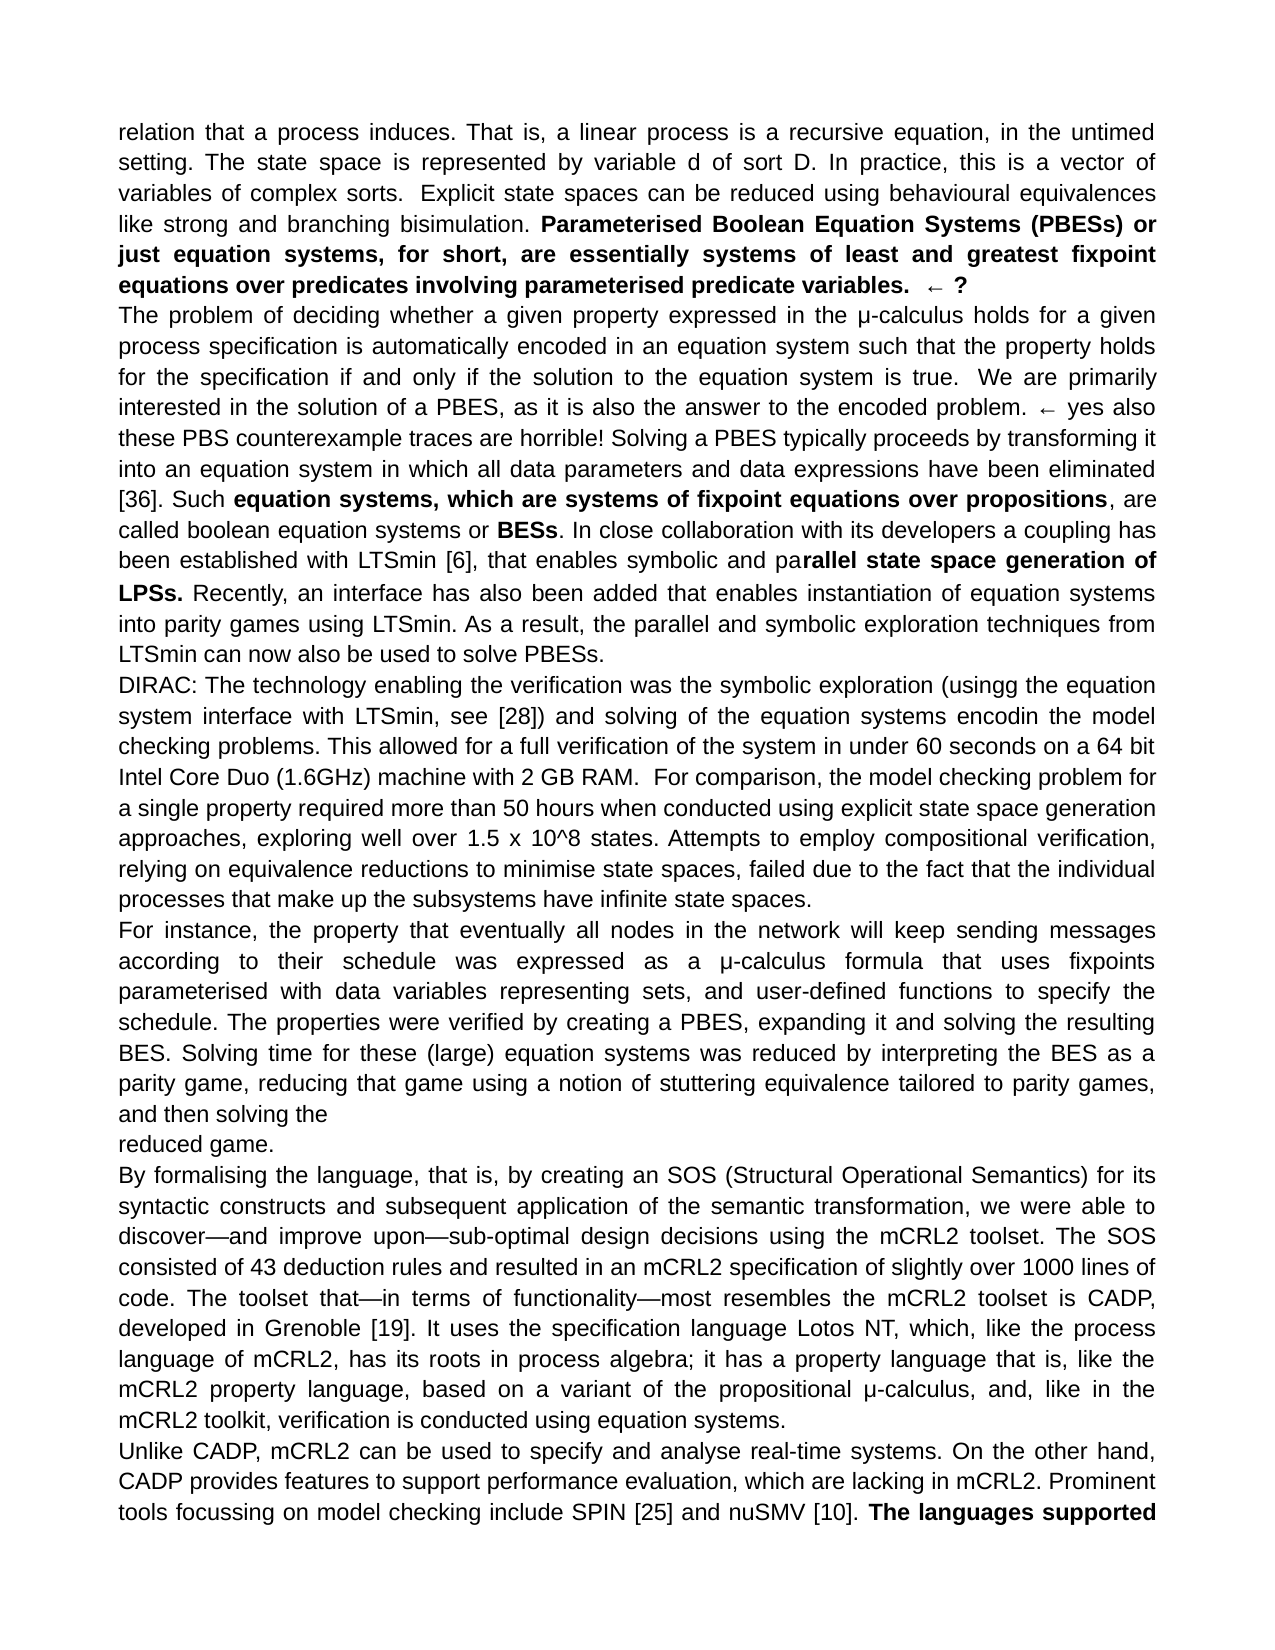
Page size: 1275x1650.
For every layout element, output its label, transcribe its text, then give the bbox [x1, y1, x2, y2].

text Unlike CADP, mCRL2 can be used to specify and analyse real-time systems. On the other hand, CADP provides features to support performance evaluation, which are lacking in mCRL2. Prominent tools focussing on model checking include SPIN [25] and nuSMV [10]. The languages supported [118, 1437, 1157, 1525]
text reduced game. [118, 1131, 1157, 1158]
text By formalising the language, that is, by creating an SOS (Structural Operational Semantics) for its syntactic constructs and subsequent application of the semantic transformation, we were able to discover—and improve upon—sub-optimal design decisions using the mCRL2 toolset. The SOS consisted of 43 deduction rules and resulted in an mCRL2 specification of slightly over 1000 lines of code. The toolset that—in terms of functionality—most resembles the mCRL2 toolset is CADP, developed in Grenoble [19]. It uses the specification language Lotos NT, which, like the process language of mCRL2, has its roots in process algebra; it has a property language that is, like the mCRL2 property language, based on a variant of the propositional μ-calculus, and, like in the mCRL2 toolkit, verification is conducted using equation systems. [118, 1161, 1157, 1433]
text For instance, the property that eventually all nodes in the network will keep sending messages according to their schedule was expressed as a μ-calculus formula that uses fixpoints parameterised with data variables representing sets, and user-defined functions to specify the schedule. The properties were verified by creating a PBES, expanding it and solving the resulting BES. Solving time for these (large) equation systems was reduced by interpreting the BES as a parity game, reducing that game using a notion of stuttering equivalence tailored to parity games, and then solving the [118, 916, 1157, 1127]
text The problem of deciding whether a given property expressed in the μ-calculus holds for a given process specification is automatically encoded in an equation system such that the property holds for the specification if and only if the solution to the equation system is true. We are primarily interested in the solution of a PBES, as it is also the answer to the encoded problem. ← yes also these PBS counterexample traces are horrible! Solving a PBES typically proceeds by transforming it into an equation system in which all data parameters and data expressions have been eliminated [36]. Such equation systems, which are systems of fixpoint equations over propositions, are called boolean equation systems or BESs. In close collaboration with its developers a coupling has been established with LTSmin [6], that enables symbolic and parallel state space generation of LPSs. Recently, an interface has also been added that enables instantiation of equation systems into parity games using LTSmin. As a result, the parallel and symbolic exploration techniques from LTSmin can now also be used to solve PBESs. [118, 302, 1157, 668]
text relation that a process induces. That is, a linear process is a recursive equation, in the untimed setting. The state space is represented by variable d of sort D. In practice, this is a vector of variables of complex sorts. Explicit state spaces can be reduced using behavioural equivalences like strong and branching bisimulation. Parameterised Boolean Equation Systems (PBESs) or just equation systems, for short, are essentially systems of least and greatest fixpoint equations over predicates involving parameterised predicate variables. ← ? [118, 118, 1157, 298]
text DIRAC: The technology enabling the verification was the symbolic exploration (usingg the equation system interface with LTSmin, see [28]) and solving of the equation systems encodin the model checking problems. This allowed for a full verification of the system in under 60 seconds on a 64 bit Intel Core Duo (1.6GHz) machine with 2 GB RAM. For comparison, the model checking problem for a single property required more than 50 hours when conducted using explicit state space generation approaches, exploring well over 1.5 x 10^8 states. Attempts to employ compositional verification, relying on equivalence reductions to minimise state spaces, failed due to the fact that the individual processes that make up the subsystems have infinite state spaces. [118, 671, 1157, 913]
